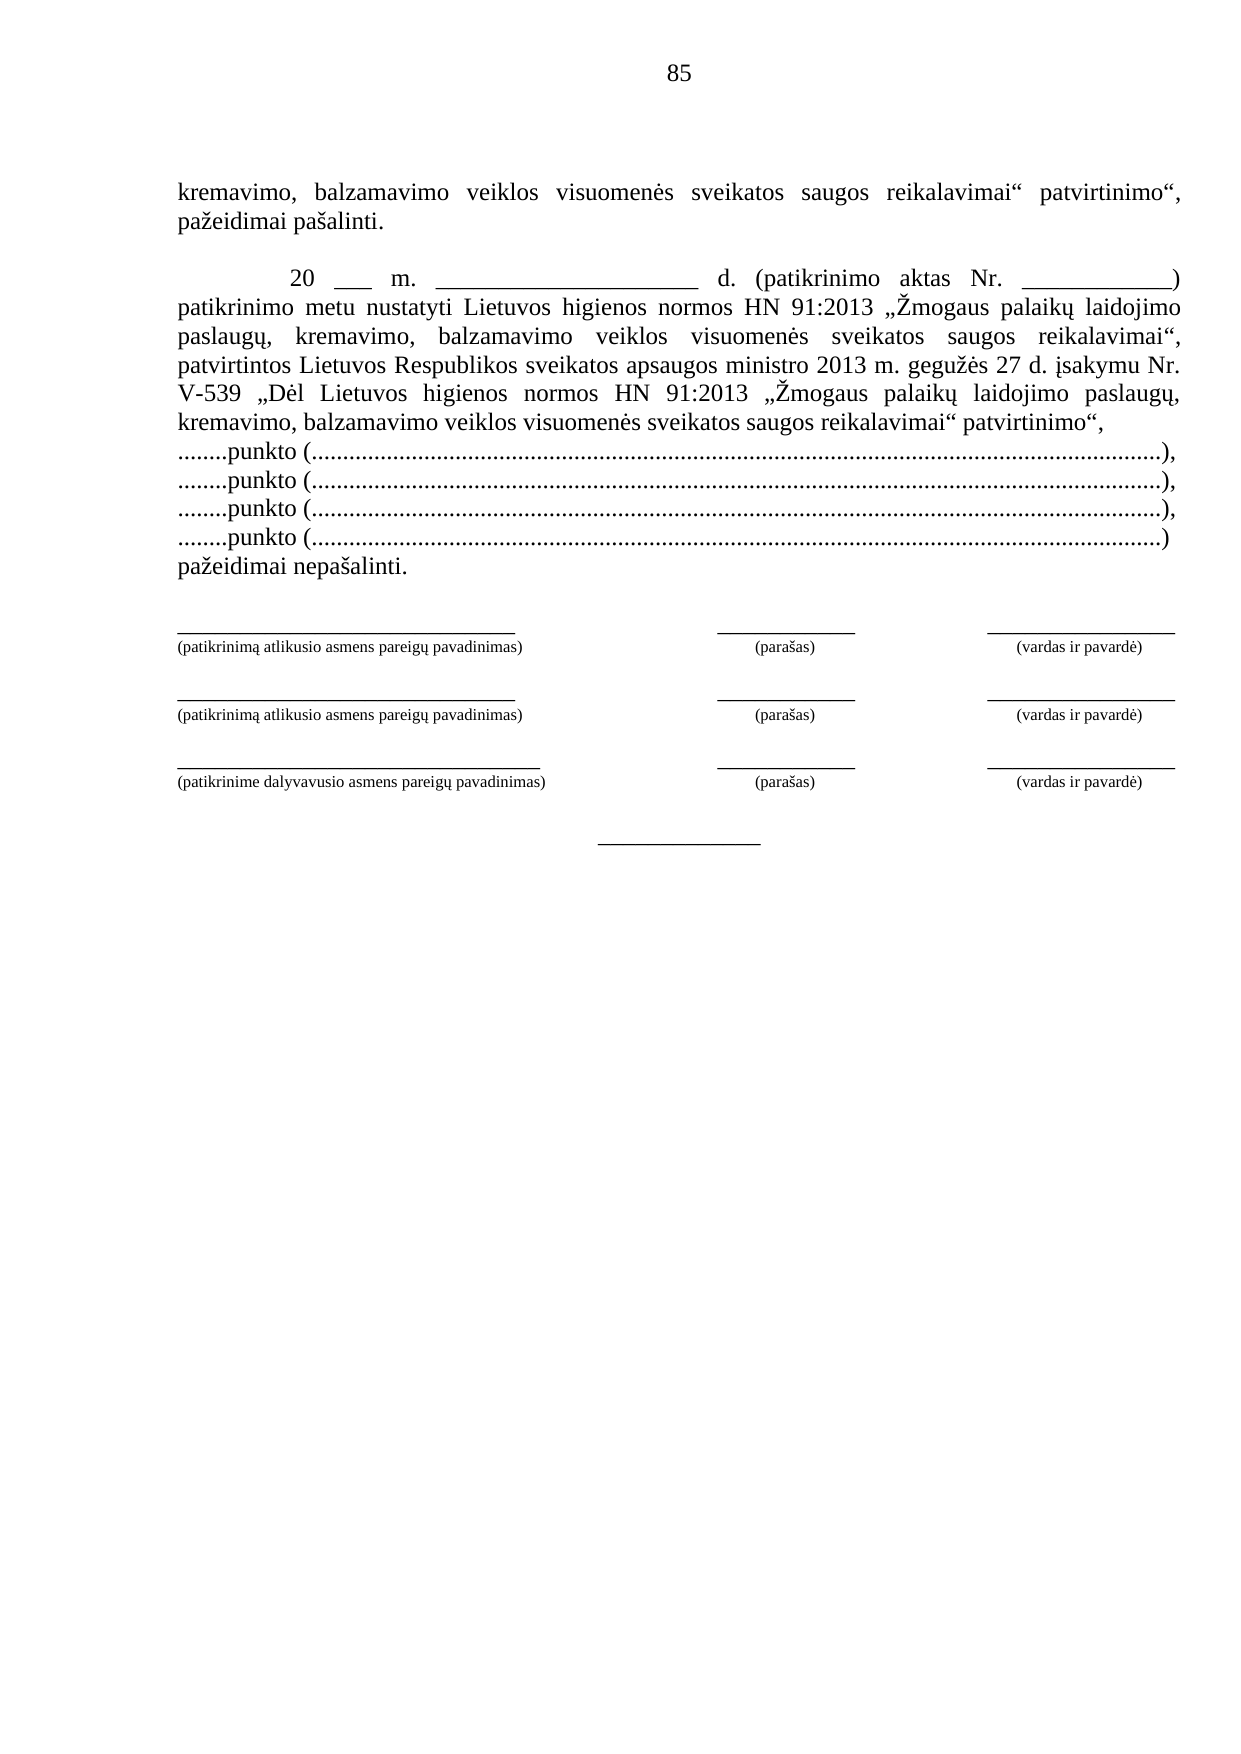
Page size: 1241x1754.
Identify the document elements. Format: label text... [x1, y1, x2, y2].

text ........punkto (........................................................................................................................................), [177, 493, 1181, 522]
text (patikrinimą atlikusio asmens pareigų pavadinimas) (parašas) (vardas ir pavardė) [177, 704, 1181, 723]
text ___________________________ ___________ _______________ [177, 676, 1181, 704]
text _____________________________ ___________ _______________ [177, 743, 1181, 771]
text (patikrinime dalyvavusio asmens pareigų pavadinimas) (parašas) (vardas ir pavardė) [177, 771, 1181, 791]
text (patikrinimą atlikusio asmens pareigų pavadinimas) (parašas) (vardas ir pavardė) [177, 637, 1181, 656]
text ........punkto (........................................................................................................................................), [177, 436, 1181, 465]
text kremavimo, balzamavimo veiklos visuomenės sveikatos saugos reikalavimai“ patvirtinimo“, pažeidimai pašalinti. [177, 177, 1181, 235]
text  20 ___ m. _____________________ d. (patikrinimo aktas Nr. ____________) patikrinimo metu nustatyti Lietuvos higienos normos HN 91:2013 „Žmogaus palaikų laidojimo paslaugų, kremavimo, balzamavimo veiklos visuomenės sveikatos saugos reikalavimai“, patvirtintos Lietuvos Respublikos sveikatos apsaugos ministro 2013 m. gegužės 27 d. įsakymu Nr. V-539 „Dėl Lietuvos higienos normos HN 91:2013 „Žmogaus palaikų laidojimo paslaugų, kremavimo, balzamavimo veiklos visuomenės sveikatos saugos reikalavimai“ patvirtinimo“, [177, 263, 1181, 436]
text ........punkto (........................................................................................................................................) pažeidimai nepašalinti. [177, 522, 1181, 580]
text ___________________________ ___________ _______________ [177, 608, 1181, 637]
text ........punkto (........................................................................................................................................), [177, 465, 1181, 493]
text _____________ [177, 819, 1181, 848]
